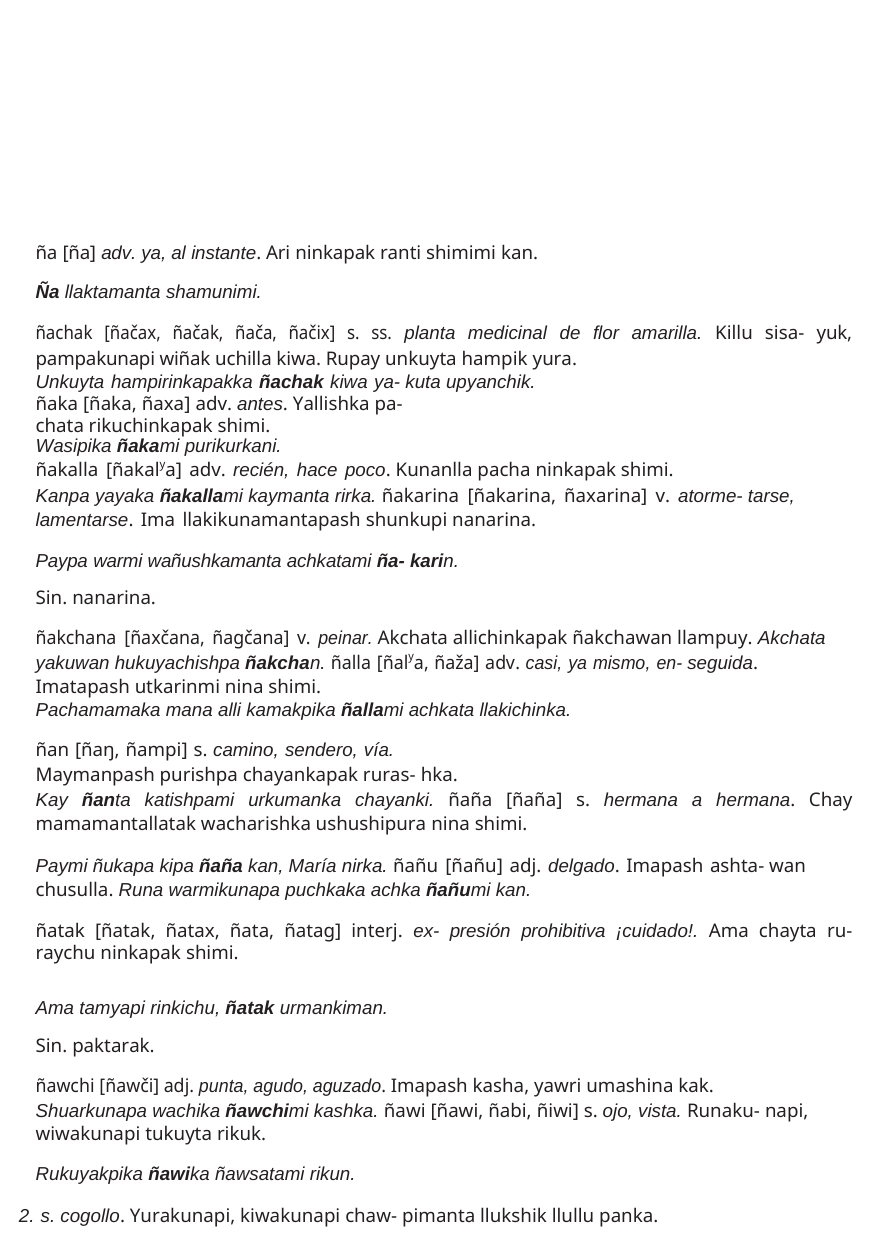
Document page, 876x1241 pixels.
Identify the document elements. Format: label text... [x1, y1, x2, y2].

text chata rikuchinkapak shimi. [35, 415, 856, 436]
text Sin. paktarak. [35, 1036, 856, 1056]
text Paypa warmi wañushkamanta achkatami ña- karin. [35, 549, 856, 571]
text ñawchi [ñawči] adj. punta, agudo, aguzado. Imapash kasha, yawri umashina kak. [35, 1073, 817, 1097]
text Maymanpash purishpa chayankapak ruras- hka. [35, 761, 852, 786]
text ñan [ñaŋ, ñampi] s. camino, sendero, vía. [35, 738, 856, 761]
text Kay ñanta katishpami urkumanka chayanki. ñaña [ñaña] s. hermana a hermana. Chay mamamantallatak wacharishka ushushipura nina shimi. [35, 787, 852, 835]
text Kanpa yayaka ñakallami kaymanta rirka. ñakarina [ñakarina, ñaxarina] v. atorme- tarse, lamentarse. Ima llakikunamantapash shunkupi nanarina. [35, 483, 853, 532]
text ñatak [ñatak, ñatax, ñata, ñatag] interj. ex- presión prohibitiva ¡cuidado!. Ama chayta ru- raychu ninkapak shimi. [35, 919, 852, 964]
list s. cogollo. Yurakunapi, kiwakunapi chaw- pimanta llukshik llullu panka. [19, 1202, 816, 1228]
text Shuarkunapa wachika ñawchimi kashka. ñawi [ñawi, ñabi, ñiwi] s. ojo, vista. Runaku- napi, wiwakunapi tukuyta rikuk. [35, 1099, 818, 1145]
text Wasipika ñakami purikurkani. [35, 436, 856, 457]
text Ama tamyapi rinkichu, ñatak urmankiman. [35, 997, 856, 1018]
text ñachak [ñačax, ñačak, ñača, ñačix] s. ss. planta medicinal de flor amarilla. Killu sisa- yuk, pampakunapi wiñak uchilla kiwa. Rupay unkuyta hampik yura. [35, 319, 852, 370]
text Rukuyakpika ñawika ñawsatami rikun. [35, 1163, 856, 1185]
text Sin. nanarina. [35, 588, 856, 609]
text Ña llaktamanta shamunimi. [35, 282, 856, 303]
text ñakchana [ñaxčana, ñagčana] v. peinar. Akchata allichinkapak ñakchawan llampuy. Akchata yakuwan hukuyachishpa ñakchan. ñalla [ñalya, ñaža] adv. casi, ya mismo, en- seguida. Imatapash utkarinmi nina shimi. [35, 625, 856, 699]
text Unkuyta hampirinkapakka ñachak kiwa ya- kuta upyanchik. [35, 370, 852, 392]
text Paymi ñukapa kipa ñaña kan, María nirka. ñañu [ñañu] adj. delgado. Imapash ashta- wan chusulla. Runa warmikunapa puchkaka achka ñañumi kan. [35, 853, 854, 902]
text Pachamamaka mana alli kamakpika ñallami achkata llakichinka. [35, 699, 852, 721]
text ña [ña] adv. ya, al instante. Ari ninkapak ranti shimimi kan. [35, 240, 852, 264]
text ñaka [ñaka, ñaxa] adv. antes. Yallishka pa- [35, 392, 856, 415]
text ñakalla [ñakalya] adv. recién, hace poco. Kunanlla pacha ninkapak shimi. [35, 457, 856, 482]
